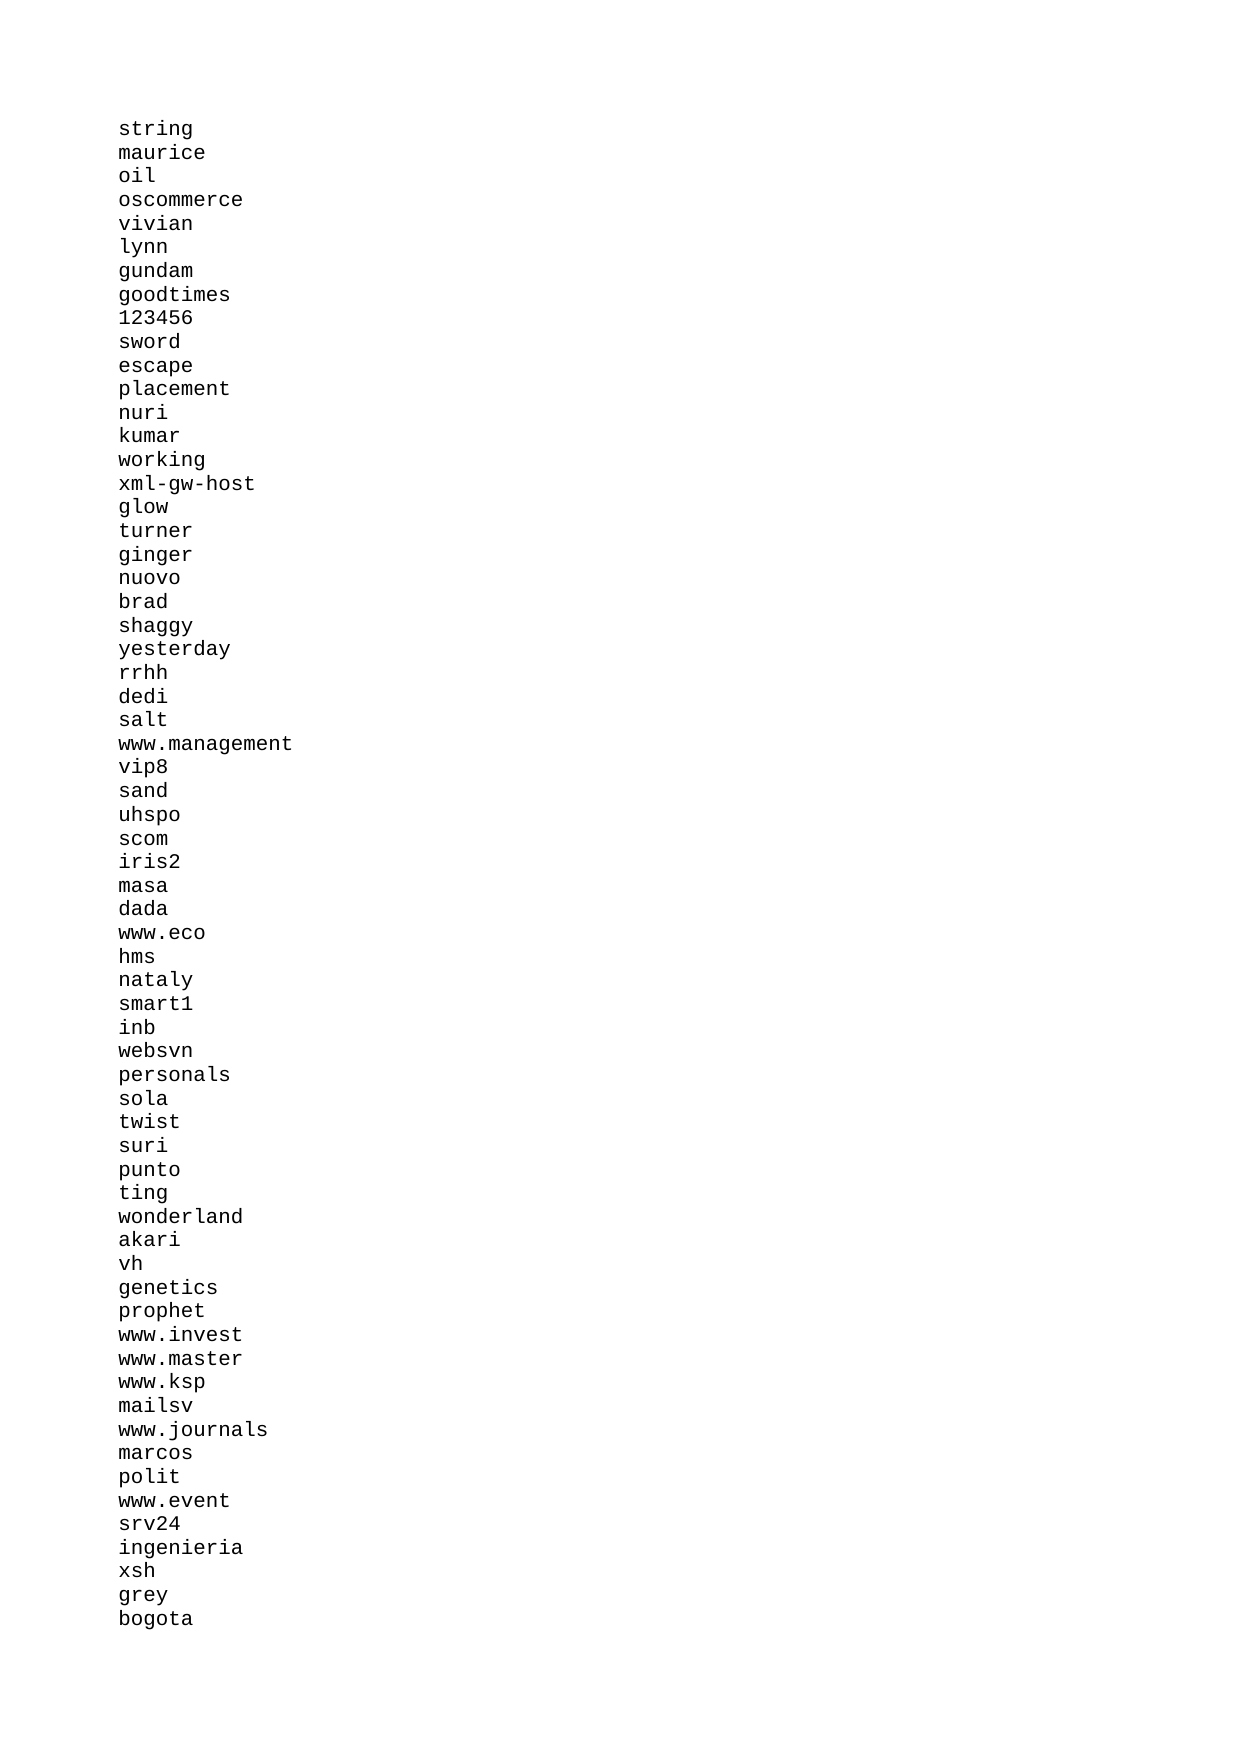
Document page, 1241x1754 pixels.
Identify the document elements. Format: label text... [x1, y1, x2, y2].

text ingenieria [118, 1537, 1122, 1561]
text 123456 [118, 307, 1122, 331]
text suri [118, 1135, 1122, 1158]
text nuri [118, 402, 1122, 426]
text glow [118, 496, 1122, 520]
text www.journals [118, 1419, 1122, 1442]
text www.ksp [118, 1371, 1122, 1395]
text nataly [118, 969, 1122, 993]
text iris2 [118, 851, 1122, 875]
text kumar [118, 426, 1122, 449]
text personals [118, 1064, 1122, 1088]
text hms [118, 946, 1122, 969]
text srv24 [118, 1513, 1122, 1537]
text www.event [118, 1489, 1122, 1513]
text yesterday [118, 638, 1122, 662]
text twist [118, 1111, 1122, 1135]
text inb [118, 1017, 1122, 1040]
text xsh [118, 1561, 1122, 1584]
text placement [118, 378, 1122, 402]
text punto [118, 1158, 1122, 1182]
text maurice [118, 142, 1122, 165]
text vh [118, 1253, 1122, 1277]
text scom [118, 827, 1122, 851]
text bogota [118, 1608, 1122, 1631]
text string [118, 118, 1122, 142]
text masa [118, 875, 1122, 898]
text oscommerce [118, 189, 1122, 213]
text ting [118, 1182, 1122, 1206]
text websvn [118, 1040, 1122, 1064]
text sand [118, 780, 1122, 804]
text goodtimes [118, 284, 1122, 307]
text polit [118, 1466, 1122, 1489]
text grey [118, 1584, 1122, 1608]
text smart1 [118, 993, 1122, 1017]
text marcos [118, 1442, 1122, 1466]
text akari [118, 1229, 1122, 1253]
text vivian [118, 213, 1122, 236]
text shaggy [118, 615, 1122, 638]
text turner [118, 520, 1122, 544]
text uhspo [118, 804, 1122, 827]
text www.eco [118, 922, 1122, 946]
text dada [118, 898, 1122, 922]
text rrhh [118, 662, 1122, 686]
text salt [118, 709, 1122, 733]
text www.master [118, 1348, 1122, 1371]
text www.invest [118, 1324, 1122, 1348]
text oil [118, 165, 1122, 189]
text vip8 [118, 757, 1122, 780]
text working [118, 449, 1122, 473]
text lynn [118, 236, 1122, 260]
text sola [118, 1088, 1122, 1111]
text prophet [118, 1300, 1122, 1324]
text escape [118, 354, 1122, 378]
text wonderland [118, 1206, 1122, 1229]
text xml-gw-host [118, 473, 1122, 496]
text genetics [118, 1277, 1122, 1300]
text nuovo [118, 567, 1122, 591]
text gundam [118, 260, 1122, 284]
text www.management [118, 733, 1122, 757]
text ginger [118, 544, 1122, 567]
text mailsv [118, 1395, 1122, 1419]
text dedi [118, 686, 1122, 709]
text sword [118, 331, 1122, 354]
text brad [118, 591, 1122, 615]
